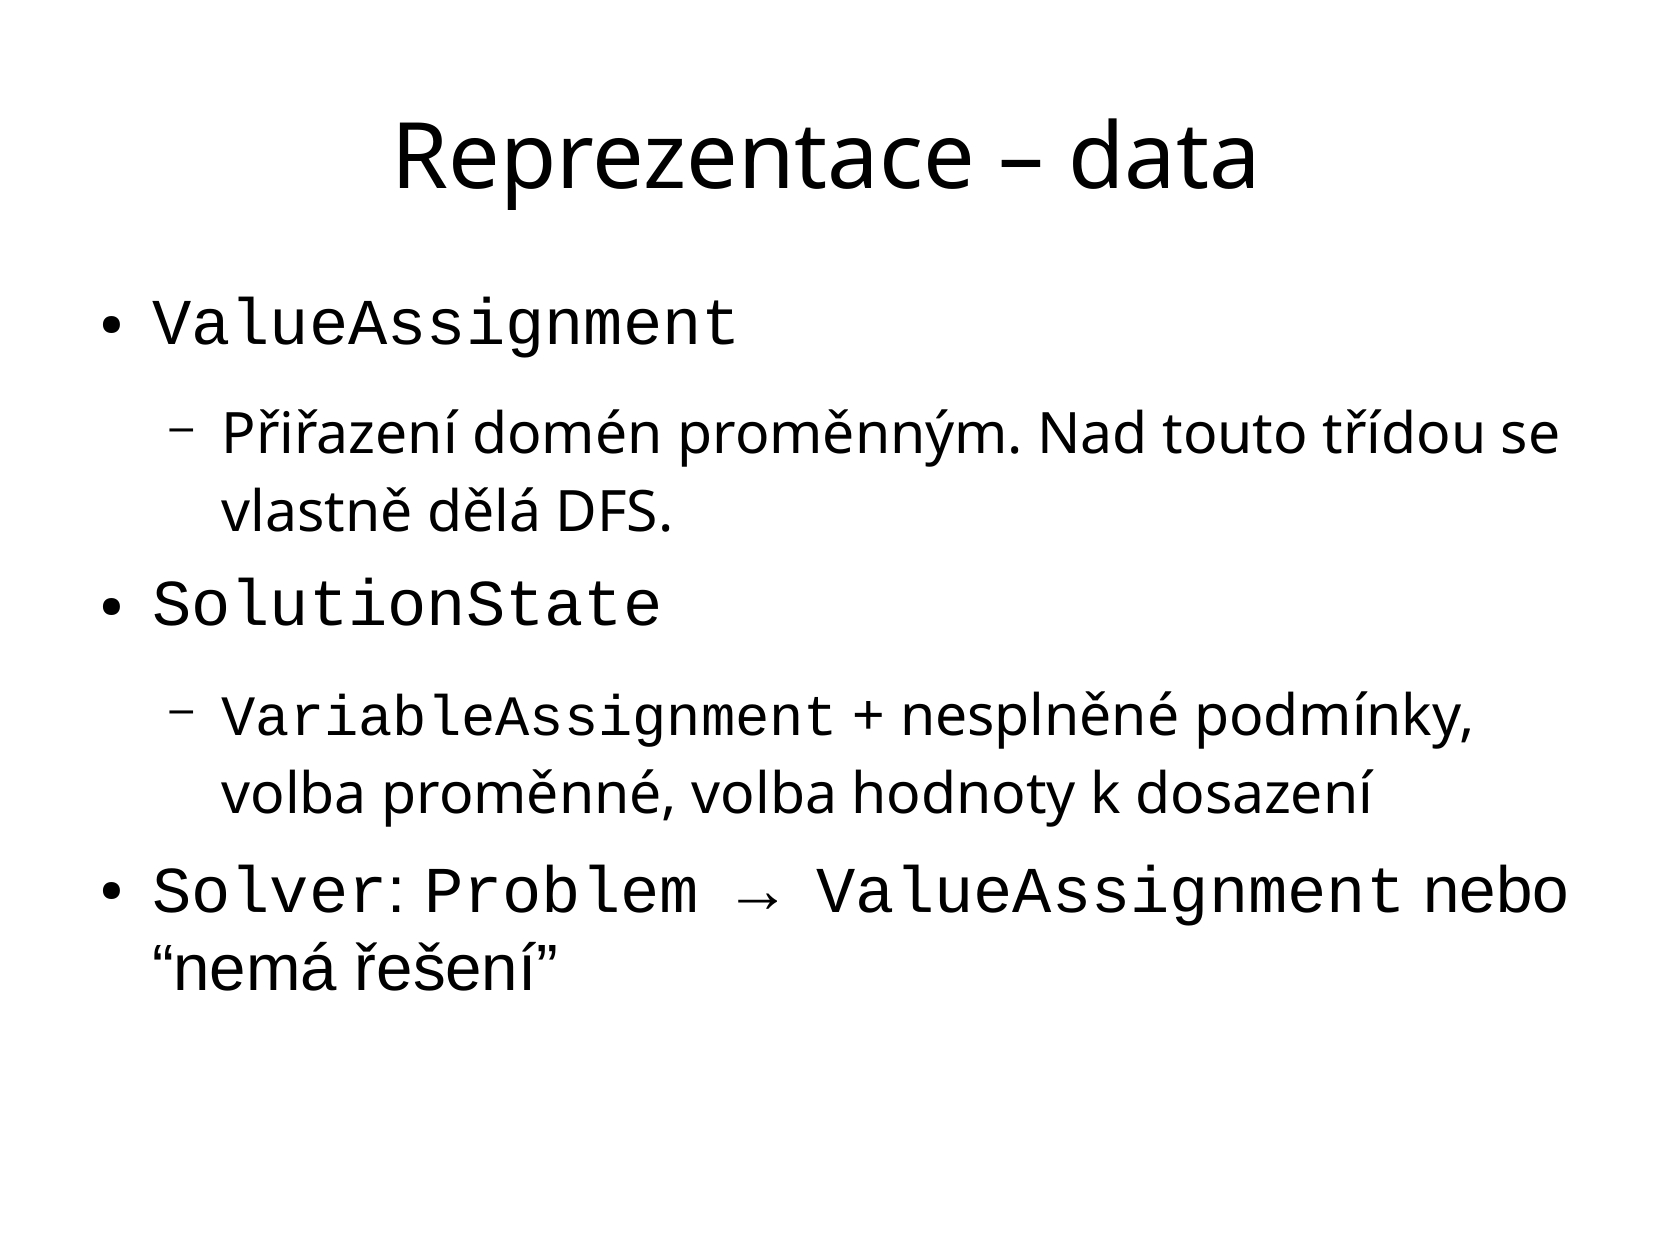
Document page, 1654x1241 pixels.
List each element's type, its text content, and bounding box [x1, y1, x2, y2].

list ValueAssignment Přiřazení domén proměnným. Nad touto třídou se vlastně dělá DFS. SolutionState VariableAssignment + nesplněné podmínky, volba proměnné, volba hodnoty k dosazení Solver: Problem → ValueAssignment nebo “nemá řešení” [82, 290, 1571, 1010]
title Reprezentace – data [82, 49, 1571, 257]
